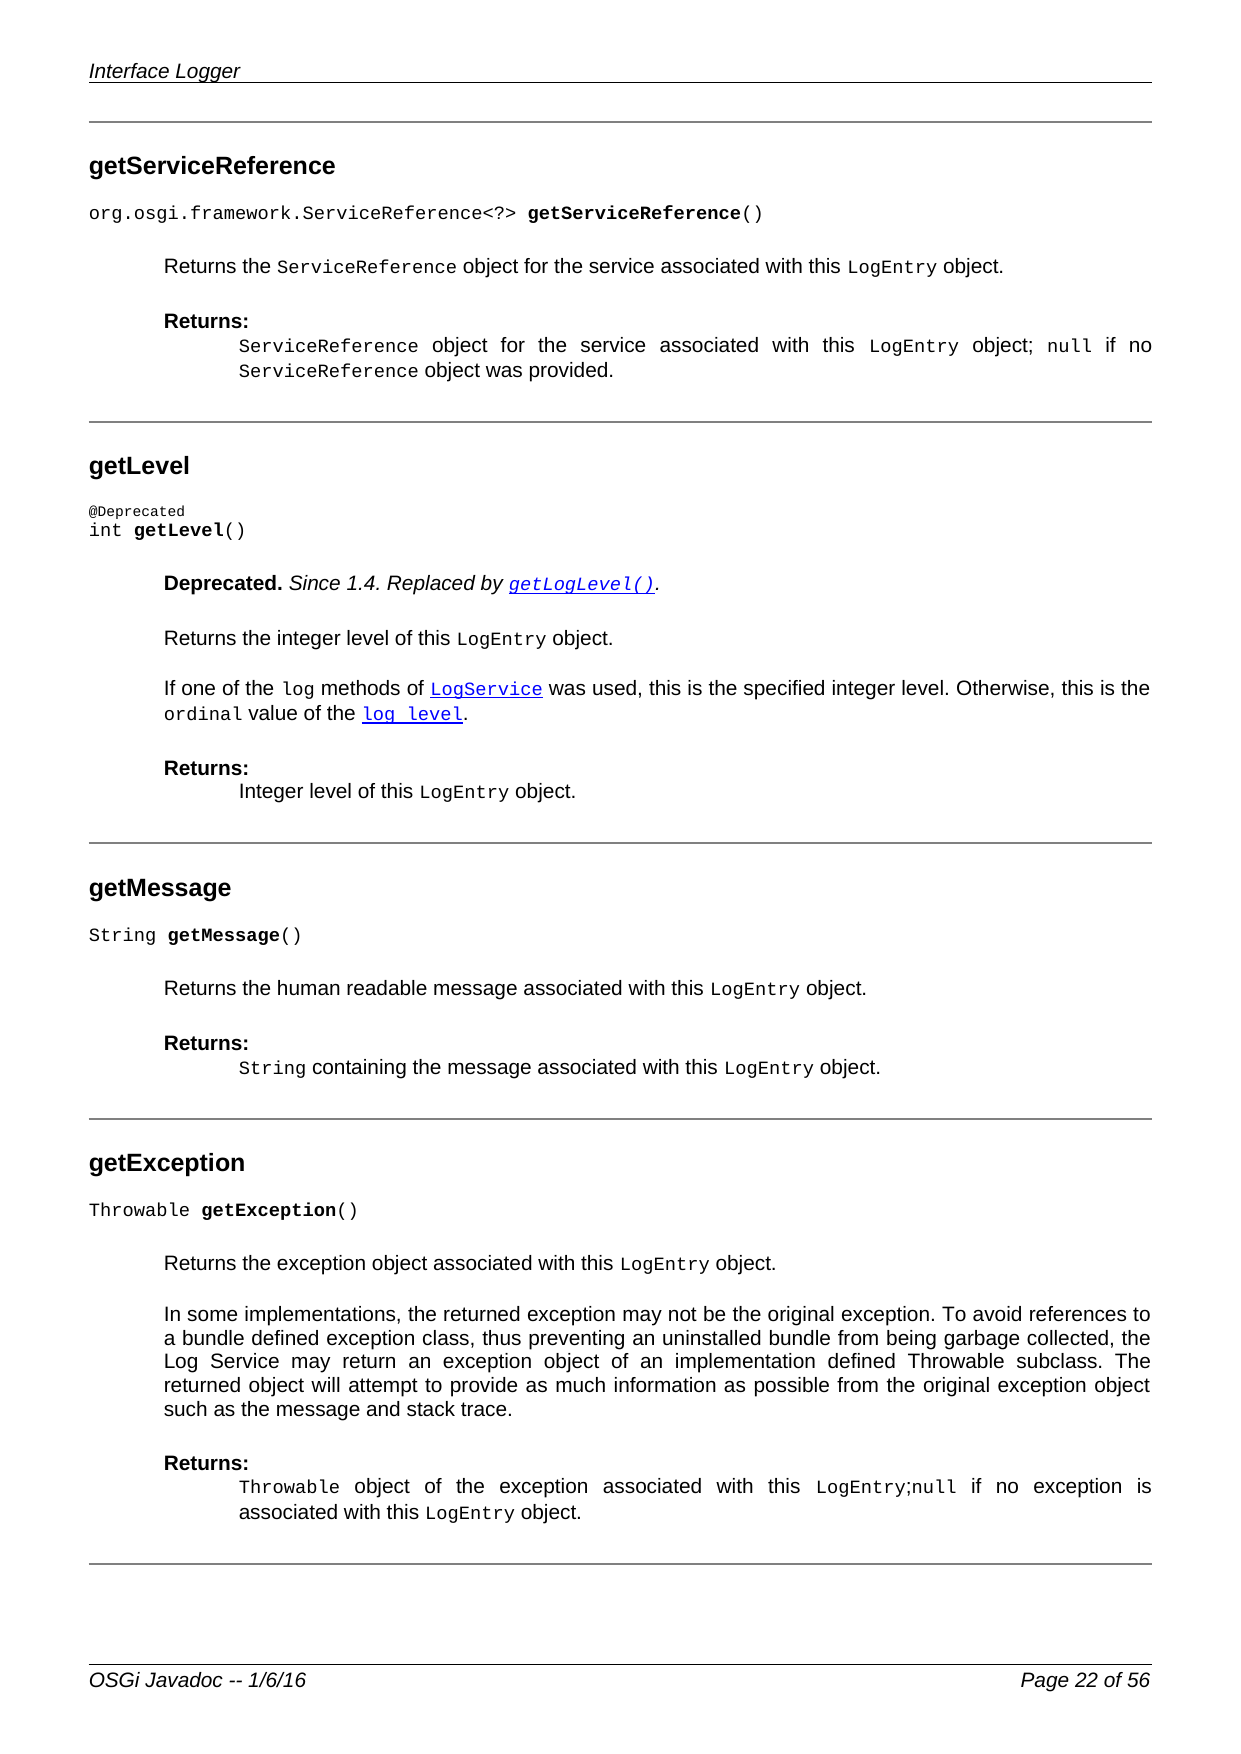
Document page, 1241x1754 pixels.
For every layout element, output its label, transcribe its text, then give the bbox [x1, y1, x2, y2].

text Returns the exception object associated with this LogEntry object. [163, 1251, 1152, 1276]
subtitle getException [88, 1148, 1152, 1177]
text @Deprecated int getLevel() [88, 504, 1152, 542]
text Returns: [163, 309, 1152, 333]
text Throwable getException() [88, 1201, 1152, 1222]
subtitle getLevel [88, 451, 1152, 480]
text In some implementations, the returned exception may not be the original exception. To avoid references to a bundle defined exception class, thus preventing an uninstalled bundle from being garbage collected, the Log Service may return an exception object of an implementation defined Throwable subclass. The returned object will attempt to provide as much information as possible from the original exception object such as the message and stack trace. [163, 1301, 1152, 1421]
text String containing the message associated with this LogEntry object. [238, 1054, 1152, 1080]
text Returns: [163, 755, 1152, 779]
text Returns the ServiceReference object for the service associated with this LogEntry object. [163, 254, 1152, 279]
text Integer level of this LogEntry object. [238, 779, 1152, 804]
text Returns: [163, 1450, 1152, 1474]
subtitle getServiceReference [88, 151, 1152, 180]
text Returns the human readable message associated with this LogEntry object. [163, 976, 1152, 1001]
text Throwable object of the exception associated with this LogEntry;null if no exception is associated with this LogEntry object. [238, 1474, 1152, 1525]
text Deprecated. Since 1.4. Replaced by getLogLevel(). [163, 571, 1152, 596]
text Returns the integer level of this LogEntry object. [163, 626, 1152, 651]
subtitle getMessage [88, 873, 1152, 902]
text Returns: [163, 1031, 1152, 1054]
text If one of the log methods of LogService was used, this is the specified integer level. Otherwise, this is the ordinal value of the log level. [163, 676, 1152, 726]
text ServiceReference object for the service associated with this LogEntry object; null if no ServiceReference object was provided. [238, 333, 1152, 383]
text String getMessage() [88, 926, 1152, 947]
text org.osgi.framework.ServiceReference<?> getServiceReference() [88, 204, 1152, 225]
